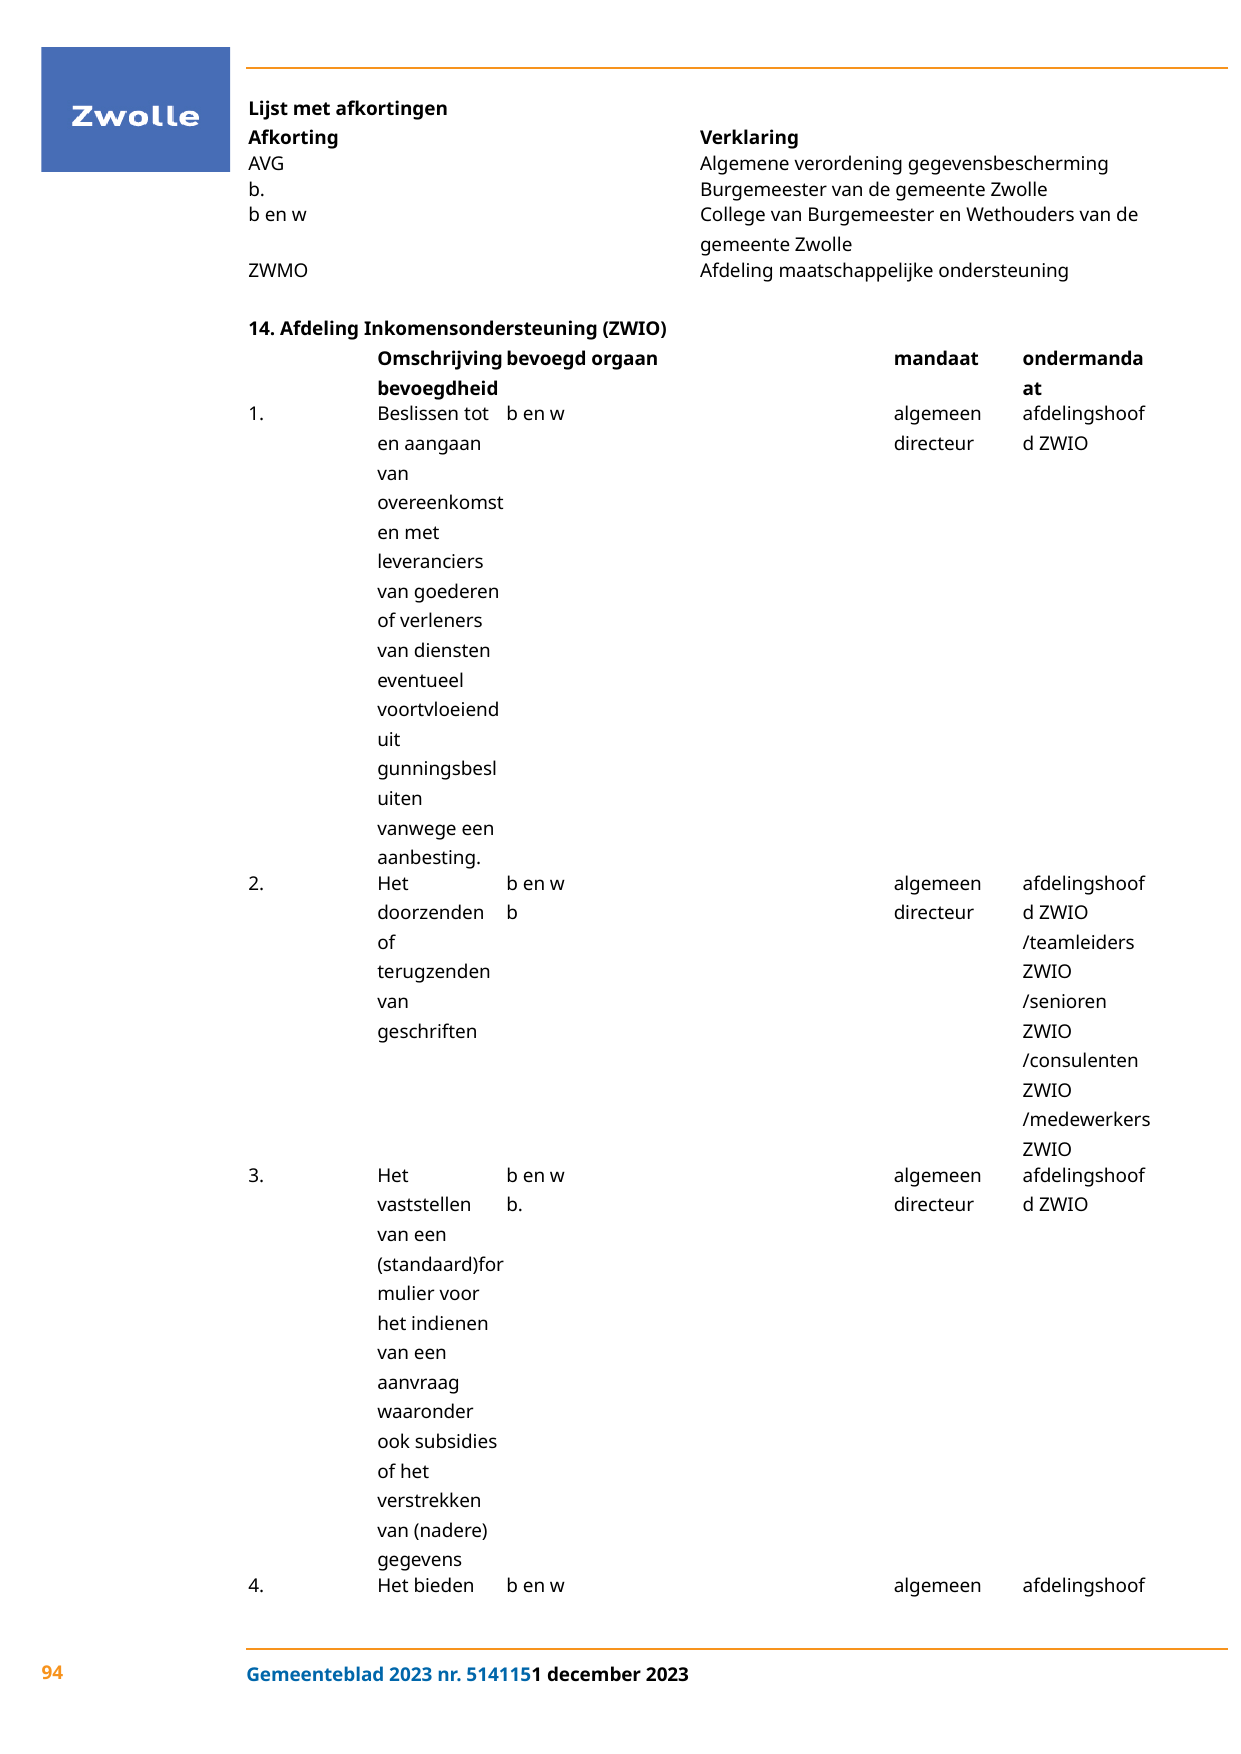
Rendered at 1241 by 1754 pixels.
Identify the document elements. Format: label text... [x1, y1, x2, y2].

table_cell Het bieden [377, 1572, 506, 1598]
table_cell b en w [506, 1572, 893, 1598]
table_header Verklaring [700, 125, 1152, 150]
table_header bevoegd orgaan [506, 345, 893, 401]
table_cell Beslissen tot en aangaan van overeenkomsten met leveranciers van goederen of verleners van diensten eventueel voortvloeiend uit gunningsbesluiten vanwege een aanbesting. [377, 401, 506, 870]
text 14. Afdeling Inkomensondersteuning (ZWIO) [248, 316, 1152, 341]
table_cell 3. [248, 1162, 377, 1572]
table_cell afdelingshoofd ZWIO [1023, 401, 1152, 870]
table_cell Het doorzenden of terugzenden van geschriften [377, 870, 506, 1162]
table_cell afdelingshoofd ZWIO [1023, 1162, 1152, 1572]
table_cell b en w [506, 401, 893, 870]
table_cell b en w b. [506, 1162, 893, 1572]
table_cell algemeen directeur [894, 870, 1022, 1162]
table_header Afkorting [248, 125, 700, 150]
table_cell algemeen directeur [894, 401, 1022, 870]
table_cell afdelingshoof [1023, 1572, 1152, 1598]
table_cell AVG [248, 150, 700, 176]
table_cell ZWMO [248, 257, 700, 283]
table_cell 4. [248, 1572, 377, 1598]
table_header mandaat [894, 345, 1022, 401]
table_cell 1. [248, 401, 377, 870]
table_cell Het vaststellen van een (standaard)formulier voor het indienen van een aanvraag waaronder ook subsidies of het verstrekken van (nadere) gegevens [377, 1162, 506, 1572]
table_cell 2. [248, 870, 377, 1162]
table_cell b. [248, 176, 700, 202]
picture [41, 47, 231, 172]
table_header [248, 345, 377, 401]
table_cell Afdeling maatschappelijke ondersteuning [700, 257, 1152, 283]
table_cell b en w b [506, 870, 893, 1162]
table_header ondermandaat [1023, 345, 1152, 401]
table_header Omschrijving bevoegdheid [377, 345, 506, 401]
table_cell Algemene verordening gegevensbescherming [700, 150, 1152, 176]
table_cell College van Burgemeester en Wethouders van de gemeente Zwolle [700, 202, 1152, 257]
table_cell algemeen directeur [894, 1162, 1022, 1572]
table_cell algemeen [894, 1572, 1022, 1598]
table_cell b en w [248, 202, 700, 257]
text Lijst met afkortingen [248, 95, 1152, 121]
table_cell Burgemeester van de gemeente Zwolle [700, 176, 1152, 202]
table_cell afdelingshoofd ZWIO /teamleiders ZWIO /senioren ZWIO /consulenten ZWIO /medewerkers ZWIO [1023, 870, 1152, 1162]
